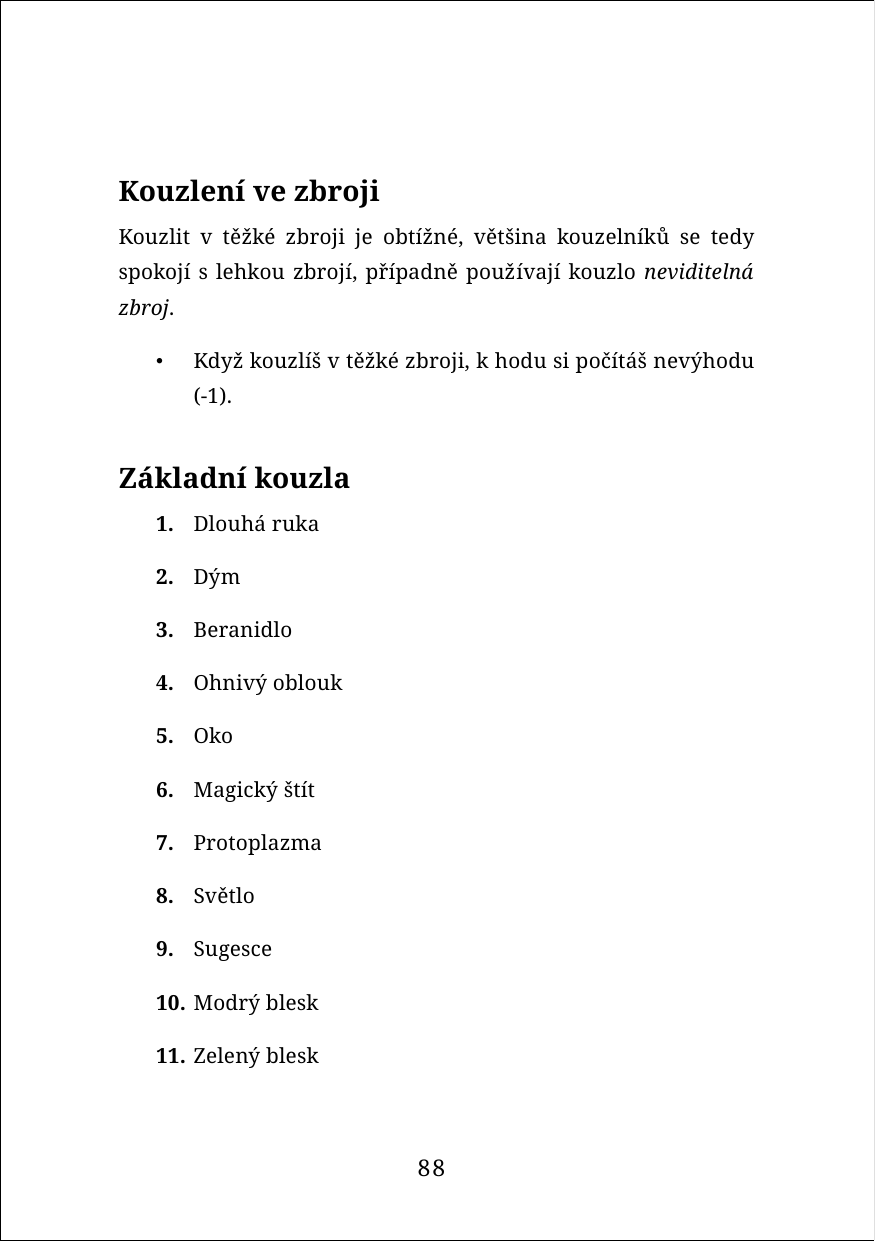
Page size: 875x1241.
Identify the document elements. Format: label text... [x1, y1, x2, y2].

list Beranidlo [156, 615, 756, 643]
list Světlo [156, 881, 756, 910]
list Sugesce [156, 934, 756, 963]
text Kouzlit v těžké zbroji je obtížné, většina kouzelníků se tedy spokojí s lehkou zbrojí, případně používají kouzlo neviditelná zbroj. [118, 222, 756, 321]
list Magický štít [156, 775, 756, 803]
list Když kouzlíš v těžké zbroji, k hodu si počítáš nevýhodu (-1). [156, 346, 756, 410]
subtitle Kouzlení ve zbroji [118, 172, 756, 210]
list Protoplazma [156, 828, 756, 856]
subtitle Základní kouzla [118, 458, 756, 497]
list Oko [156, 722, 756, 750]
list Zelený blesk [156, 1041, 756, 1069]
list Dlouhá ruka [156, 509, 756, 537]
list Ohnivý oblouk [156, 668, 756, 697]
list Dým [156, 562, 756, 590]
list Modrý blesk [156, 988, 756, 1016]
